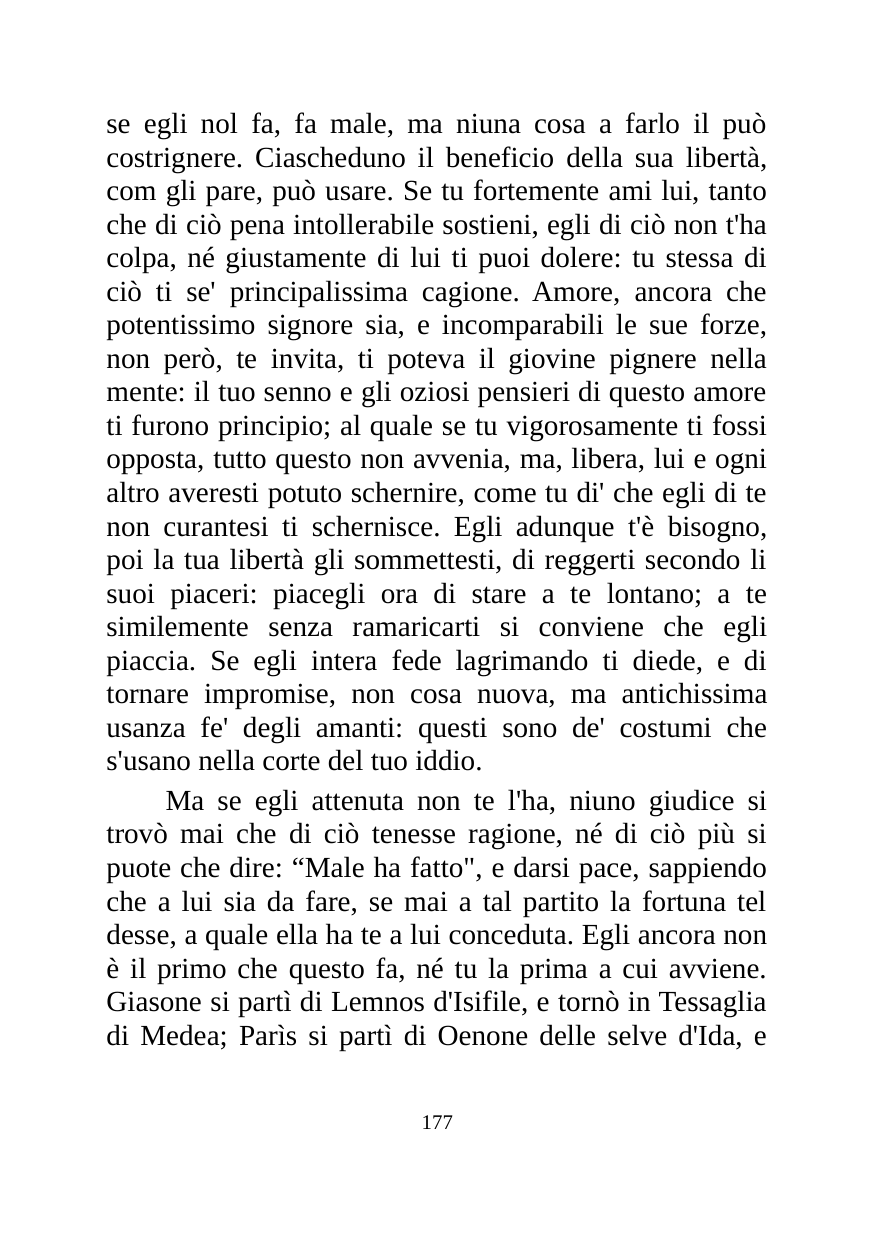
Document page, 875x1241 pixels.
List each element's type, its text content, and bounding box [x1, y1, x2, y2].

text Ma se egli attenuta non te l'ha, niuno giudice si trovò mai che di ciò tenesse ragione, né di ciò più si puote che dire: “Male ha fatto", e darsi pace, sappiendo che a lui sia da fare, se mai a tal partito la fortuna tel desse, a quale ella ha te a lui conceduta. Egli ancora non è il primo che questo fa, né tu la prima a cui avviene. Giasone si partì di Lemnos d'Isifile, e tornò in Tessaglia di Medea; Parìs si partì di Oenone delle selve d'Ida, e [106, 783, 768, 1051]
text se egli nol fa, fa male, ma niuna cosa a farlo il può costrignere. Ciascheduno il beneficio della sua libertà, com gli pare, può usare. Se tu fortemente ami lui, tanto che di ciò pena intollerabile sostieni, egli di ciò non t'ha colpa, né giustamente di lui ti puoi dolere: tu stessa di ciò ti se' principalissima cagione. Amore, ancora che potentissimo signore sia, e incomparabili le sue forze, non però, te invita, ti poteva il giovine pignere nella mente: il tuo senno e gli oziosi pensieri di questo amore ti furono principio; al quale se tu vigorosamente ti fossi opposta, tutto questo non avvenia, ma, libera, lui e ogni altro averesti potuto schernire, come tu di' che egli di te non curantesi ti schernisce. Egli adunque t'è bisogno, poi la tua libertà gli sommettesti, di reggerti secondo li suoi piaceri: piacegli ora di stare a te lontano; a te similemente senza ramaricarti si conviene che egli piaccia. Se egli intera fede lagrimando ti diede, e di tornare impromise, non cosa nuova, ma antichissima usanza fe' degli amanti: questi sono de' costumi che s'usano nella corte del tuo iddio. [106, 106, 768, 777]
